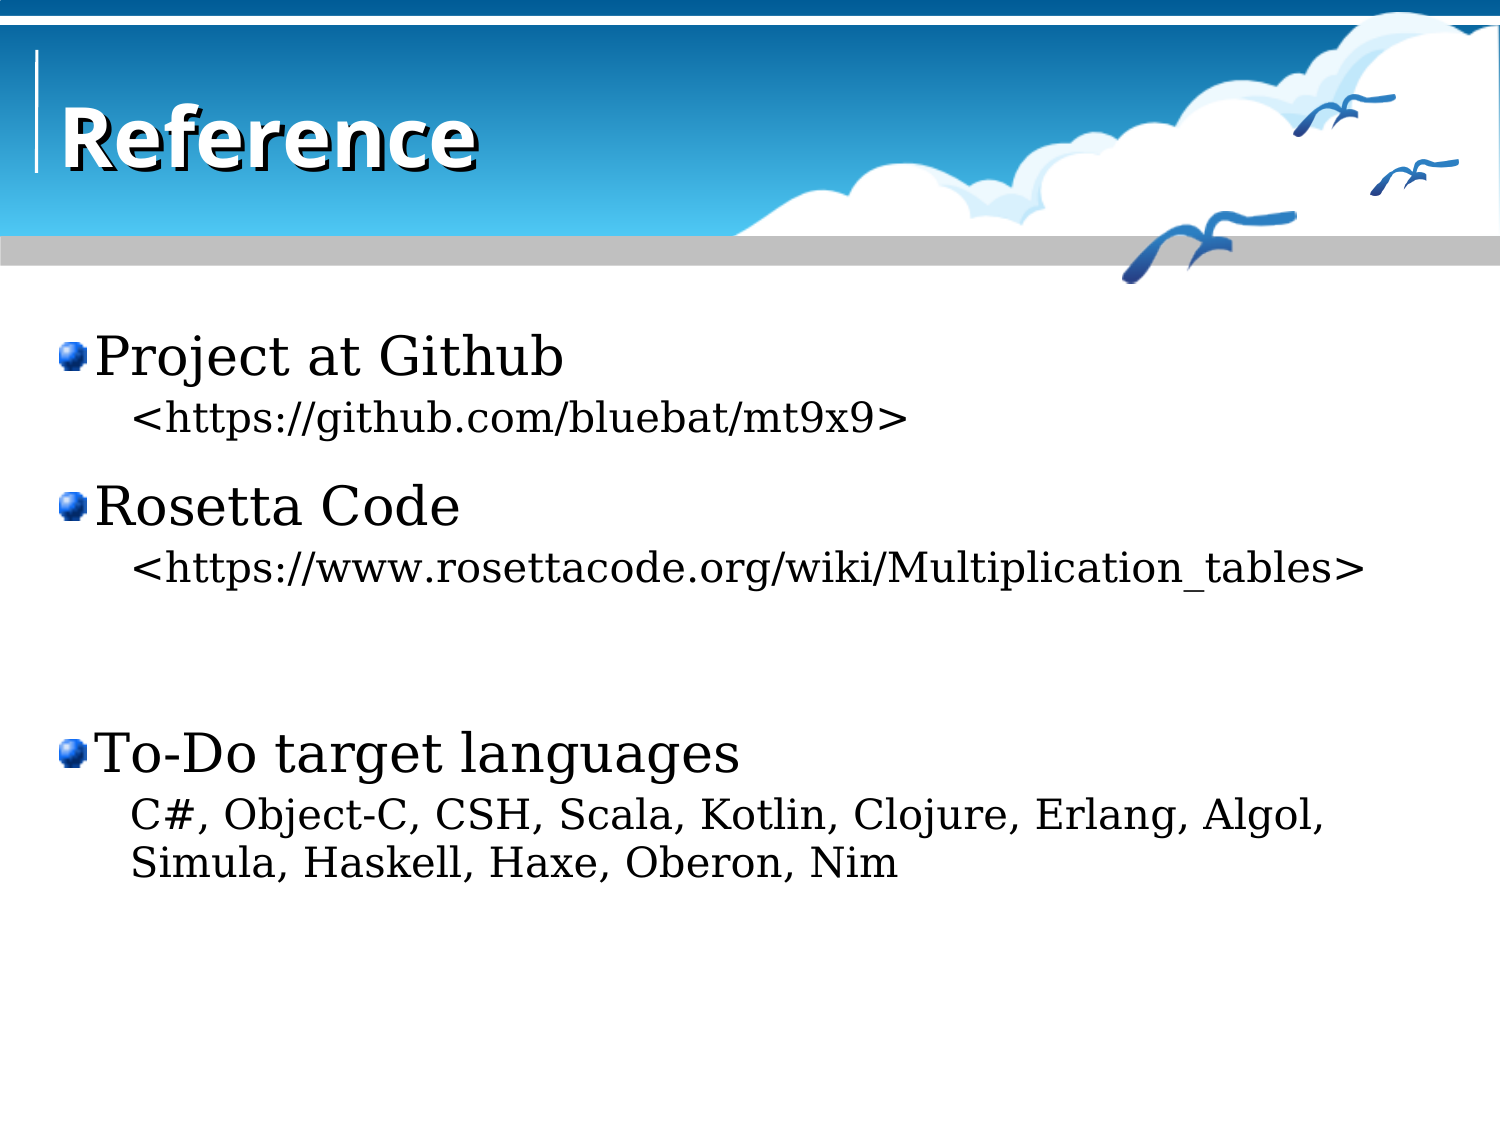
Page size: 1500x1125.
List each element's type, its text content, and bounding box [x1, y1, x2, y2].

list Project at Github <https://github.com/bluebat/mt9x9> Rosetta Code <https://www.rosettacode.org/wiki/Multiplication_tables> To-Do target languages C#, Object-C, CSH, Scala, Kotlin, Clojure, Erlang, Algol, Simula, Haskell, Haxe, Oberon, Nim [59, 324, 1477, 1105]
title Reference [59, 86, 1465, 186]
picture [730, 12, 1500, 284]
